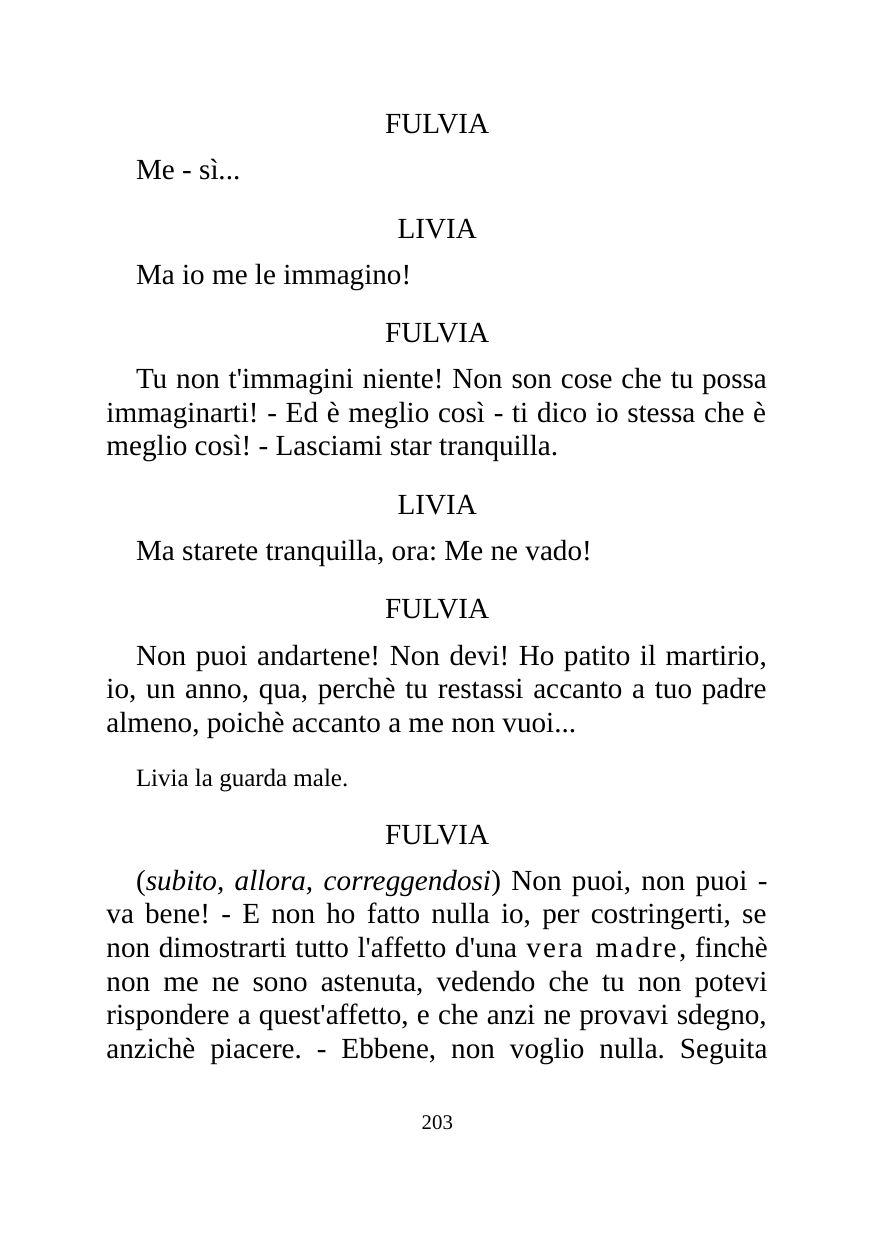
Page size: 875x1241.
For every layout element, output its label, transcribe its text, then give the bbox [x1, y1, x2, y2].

text FULVIA [106, 106, 768, 140]
text Ma io me le immagino! [106, 257, 768, 290]
text LIVIA [106, 211, 768, 244]
text Livia la guarda male. [106, 763, 768, 792]
text FULVIA [106, 592, 768, 625]
text Tu non t'immagini niente! Non son cose che tu possa immaginarti! - Ed è meglio così - ti dico io stessa che è meglio così! - Lasciami star tranquilla. [106, 361, 768, 462]
text Ma starete tranquilla, ora: Me ne vado! [106, 533, 768, 567]
text FULVIA [106, 315, 768, 349]
text (subito, allora, correggendosi) Non puoi, non puoi - va bene! - E non ho fatto nulla io, per costringerti, se non dimostrarti tutto l'affetto d'una vera madre, finchè non me ne sono astenuta, vedendo che tu non potevi rispondere a quest'affetto, e che anzi ne provavi sdegno, anzichè piacere. - Ebbene, non voglio nulla. Seguita [106, 863, 768, 1064]
text Non puoi andartene! Non devi! Ho patito il martirio, io, un anno, qua, perchè tu restassi accanto a tuo padre almeno, poichè accanto a me non vuoi... [106, 638, 768, 738]
text FULVIA [106, 817, 768, 851]
text LIVIA [106, 487, 768, 521]
text Me - sì... [106, 152, 768, 186]
